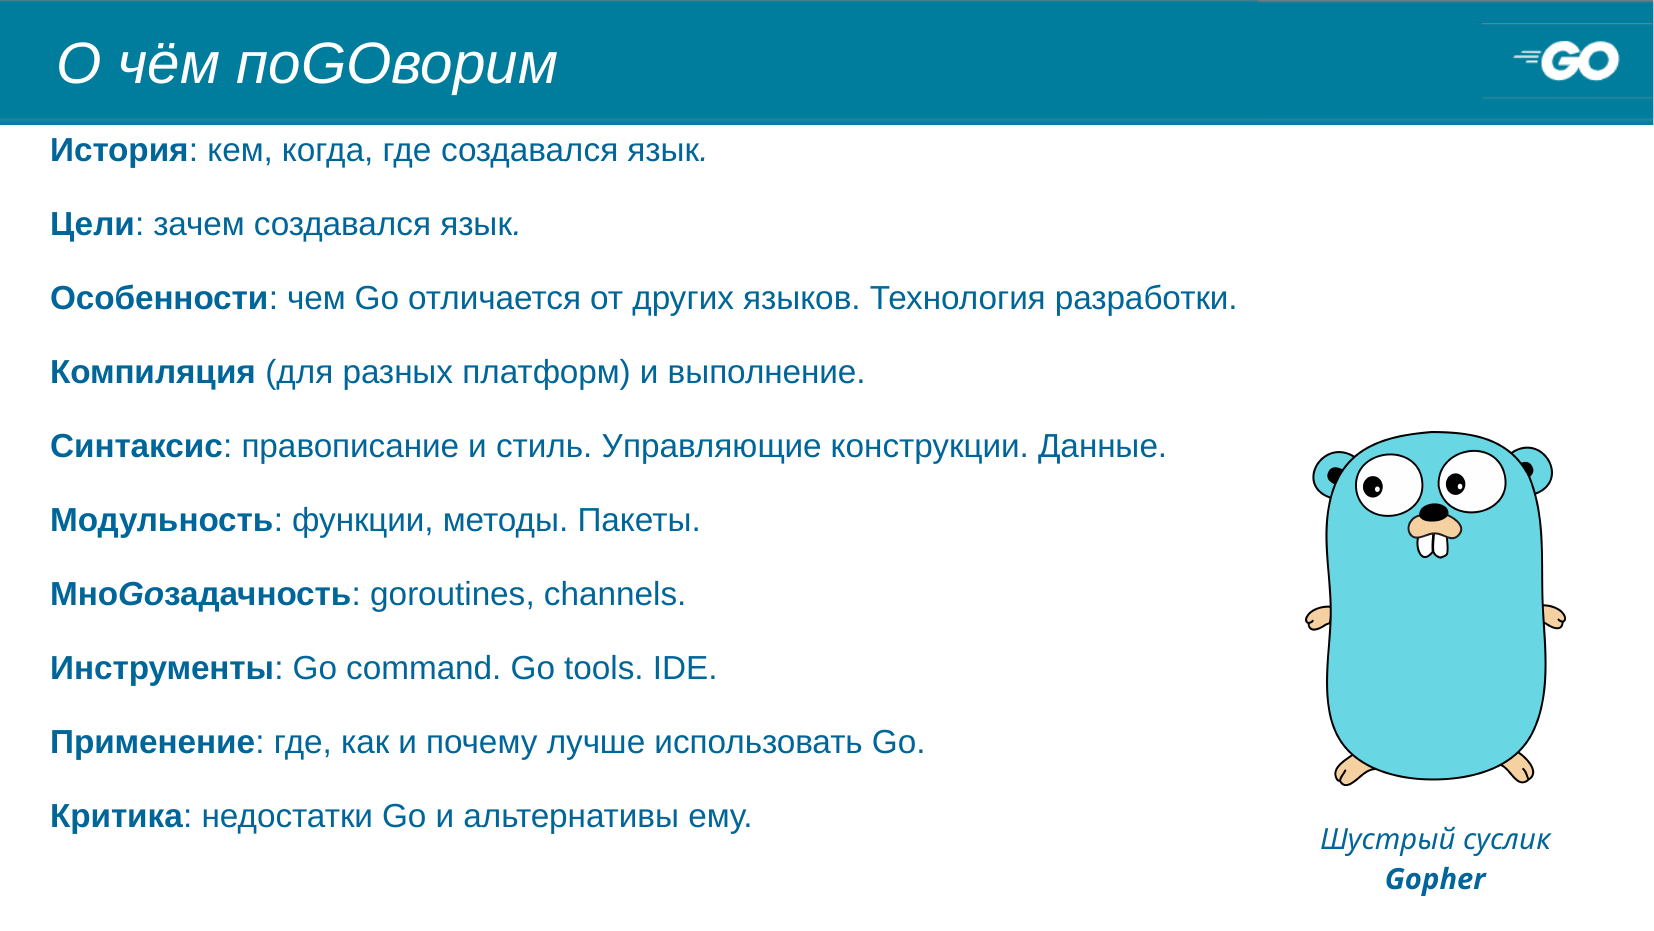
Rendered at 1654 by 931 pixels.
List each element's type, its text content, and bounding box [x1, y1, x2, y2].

text_box О чём поGOворим [41, 23, 1495, 104]
text_box История: кем, когда, где создавался язык. Цели: зачем создавался язык. Особенности: чем Go отличается от других языков. Технология разработки. Компиляция (для разных платформ) и выполнение. Синтаксис: правописание и стиль. Управляющие конструкции. Данные. Модульность: функции, методы. Пакеты. МноGoзадачность: goroutines, channels. Инструменты: Go command. Go tools. IDE. Применение: где, как и почему лучше использовать Go. Критика: недостатки Go и альтернативы ему. [35, 124, 1619, 895]
picture [1305, 431, 1566, 786]
picture [1542, 41, 1619, 81]
